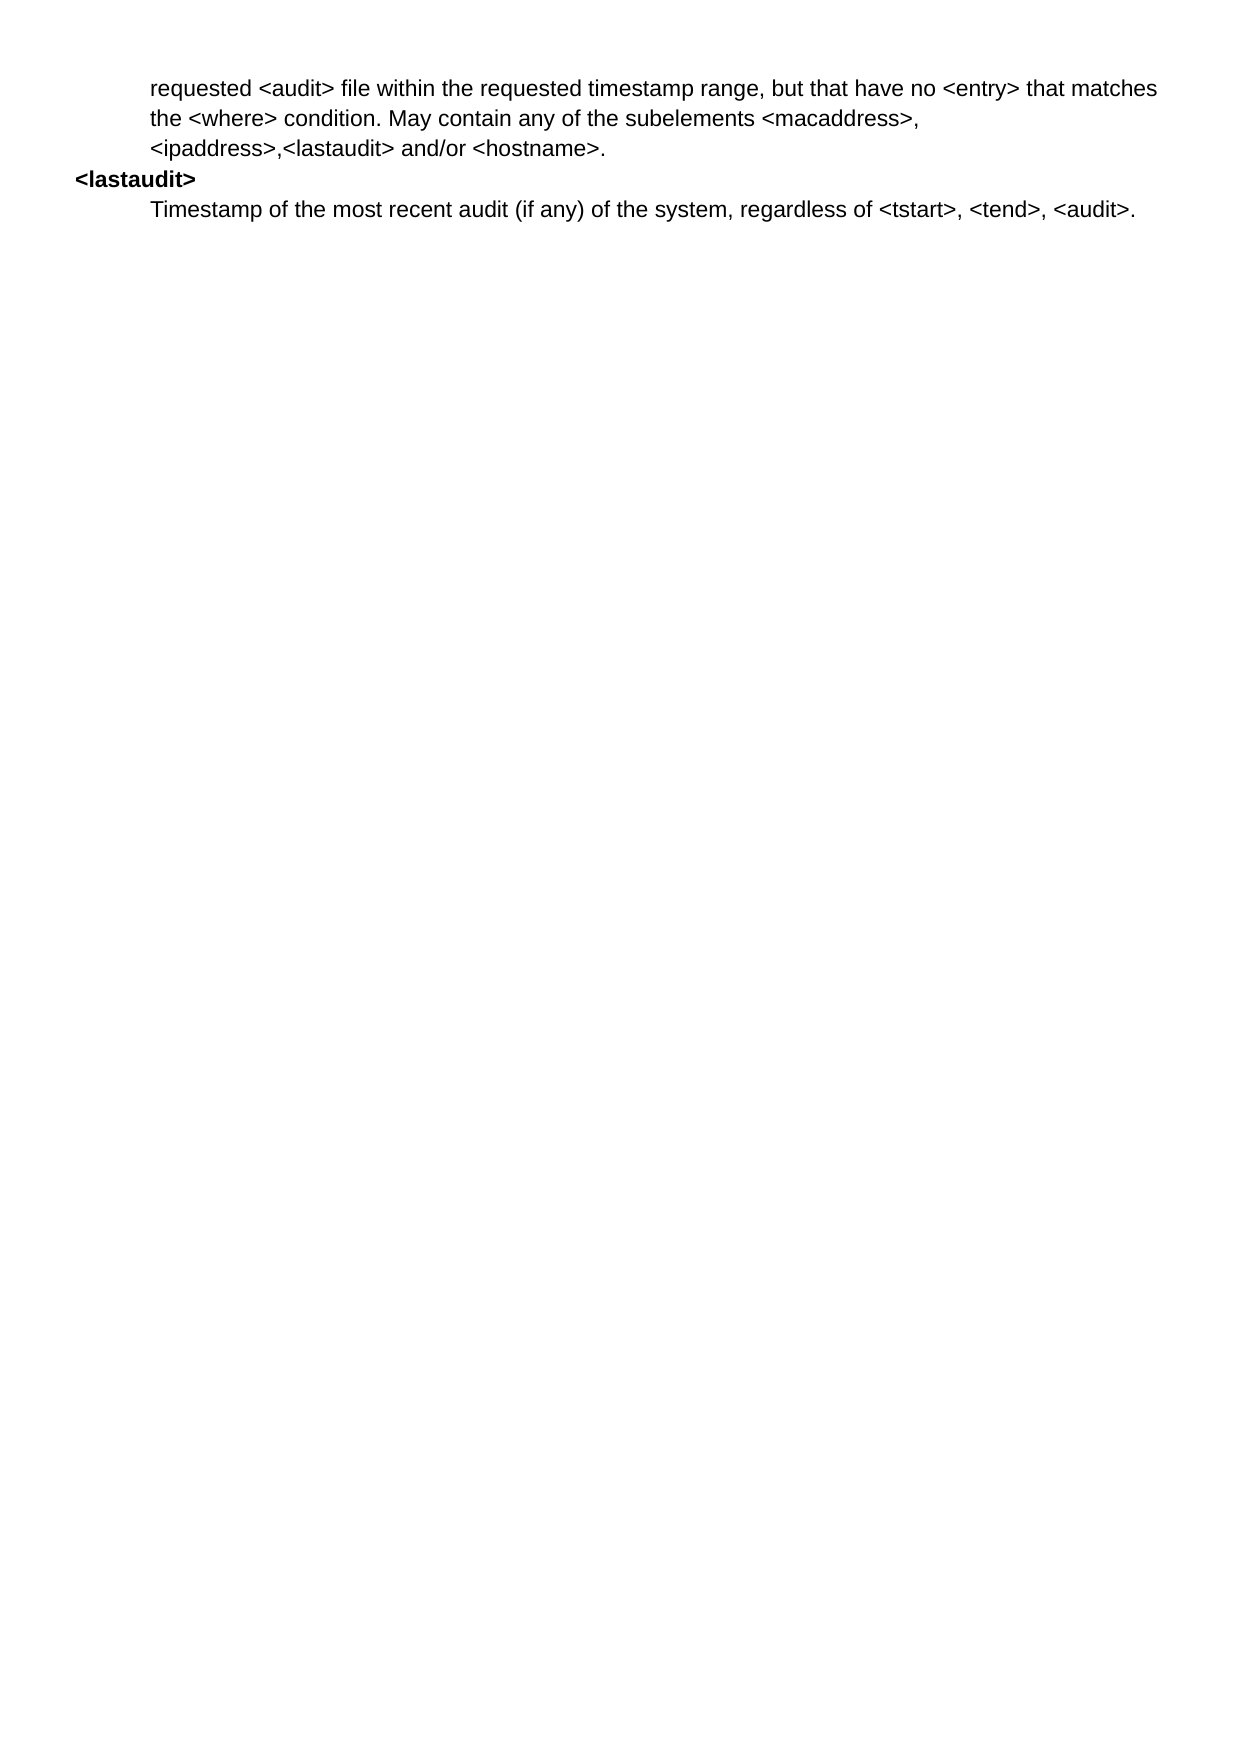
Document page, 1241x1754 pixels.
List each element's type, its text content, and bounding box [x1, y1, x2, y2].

text <lastaudit> [75, 166, 1165, 192]
text Timestamp of the most recent audit (if any) of the system, regardless of <tstart>, <tend>, <audit>. [150, 196, 1165, 222]
text requested <audit> file within the requested timestamp range, but that have no <entry> that matches the <where> condition. May contain any of the subelements <macaddress>, <ipaddress>,<lastaudit> and/or <hostname>. [150, 75, 1165, 162]
